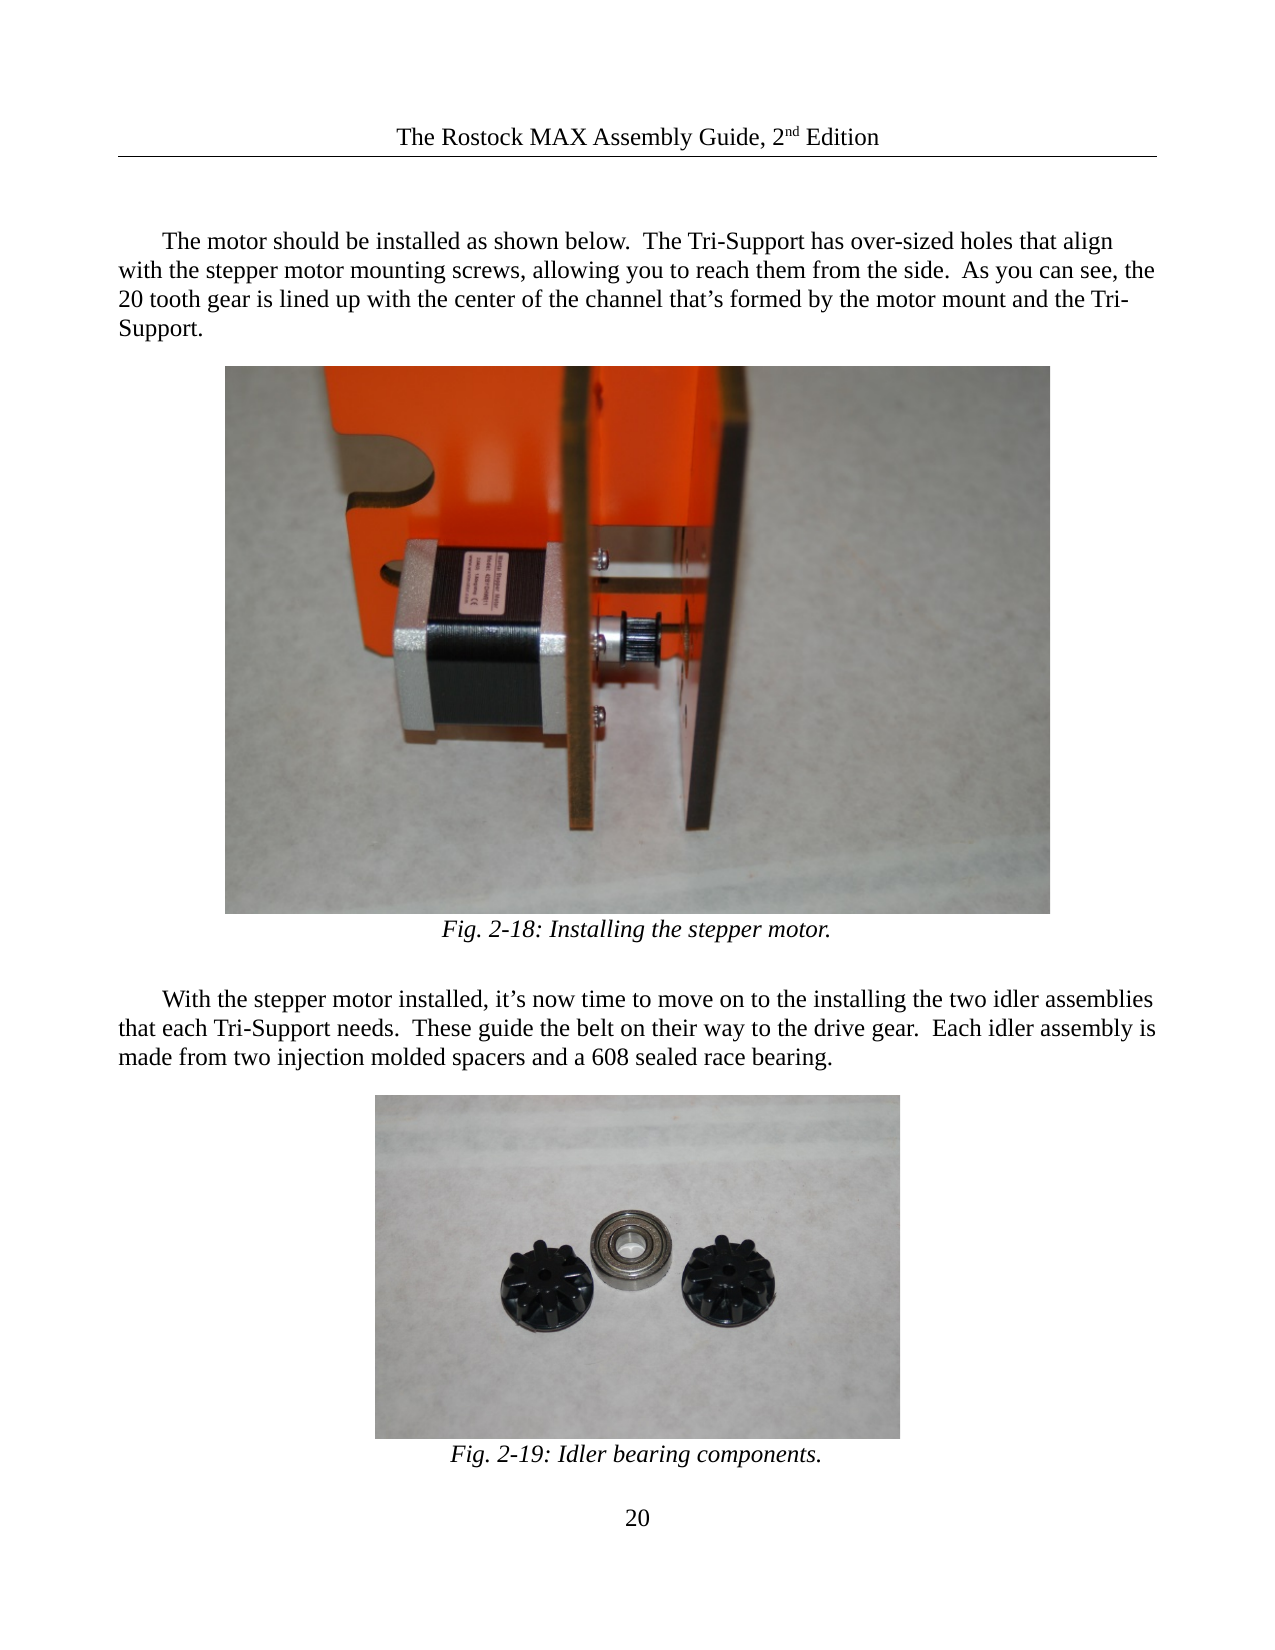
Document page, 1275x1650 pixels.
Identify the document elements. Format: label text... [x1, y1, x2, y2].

text Fig. 2-19: Idler bearing components. [375, 1439, 900, 1468]
text With the stepper motor installed, it’s now time to move on to the installing the two idler assemblies that each Tri-Support needs. These guide the belt on their way to the drive gear. Each idler assembly is made from two injection molded spacers and a 608 sealed race bearing. [118, 984, 1157, 1070]
picture [375, 1095, 901, 1439]
text Fig. 2-18: Installing the stepper motor. [225, 914, 1050, 943]
text The motor should be installed as shown below. The Tri-Support has over-sized holes that align with the stepper motor mounting screws, allowing you to reach them from the side. As you can see, the 20 tooth gear is lined up with the center of the channel that’s formed by the motor mount and the Tri-Support. [118, 226, 1157, 341]
picture [225, 366, 1051, 914]
